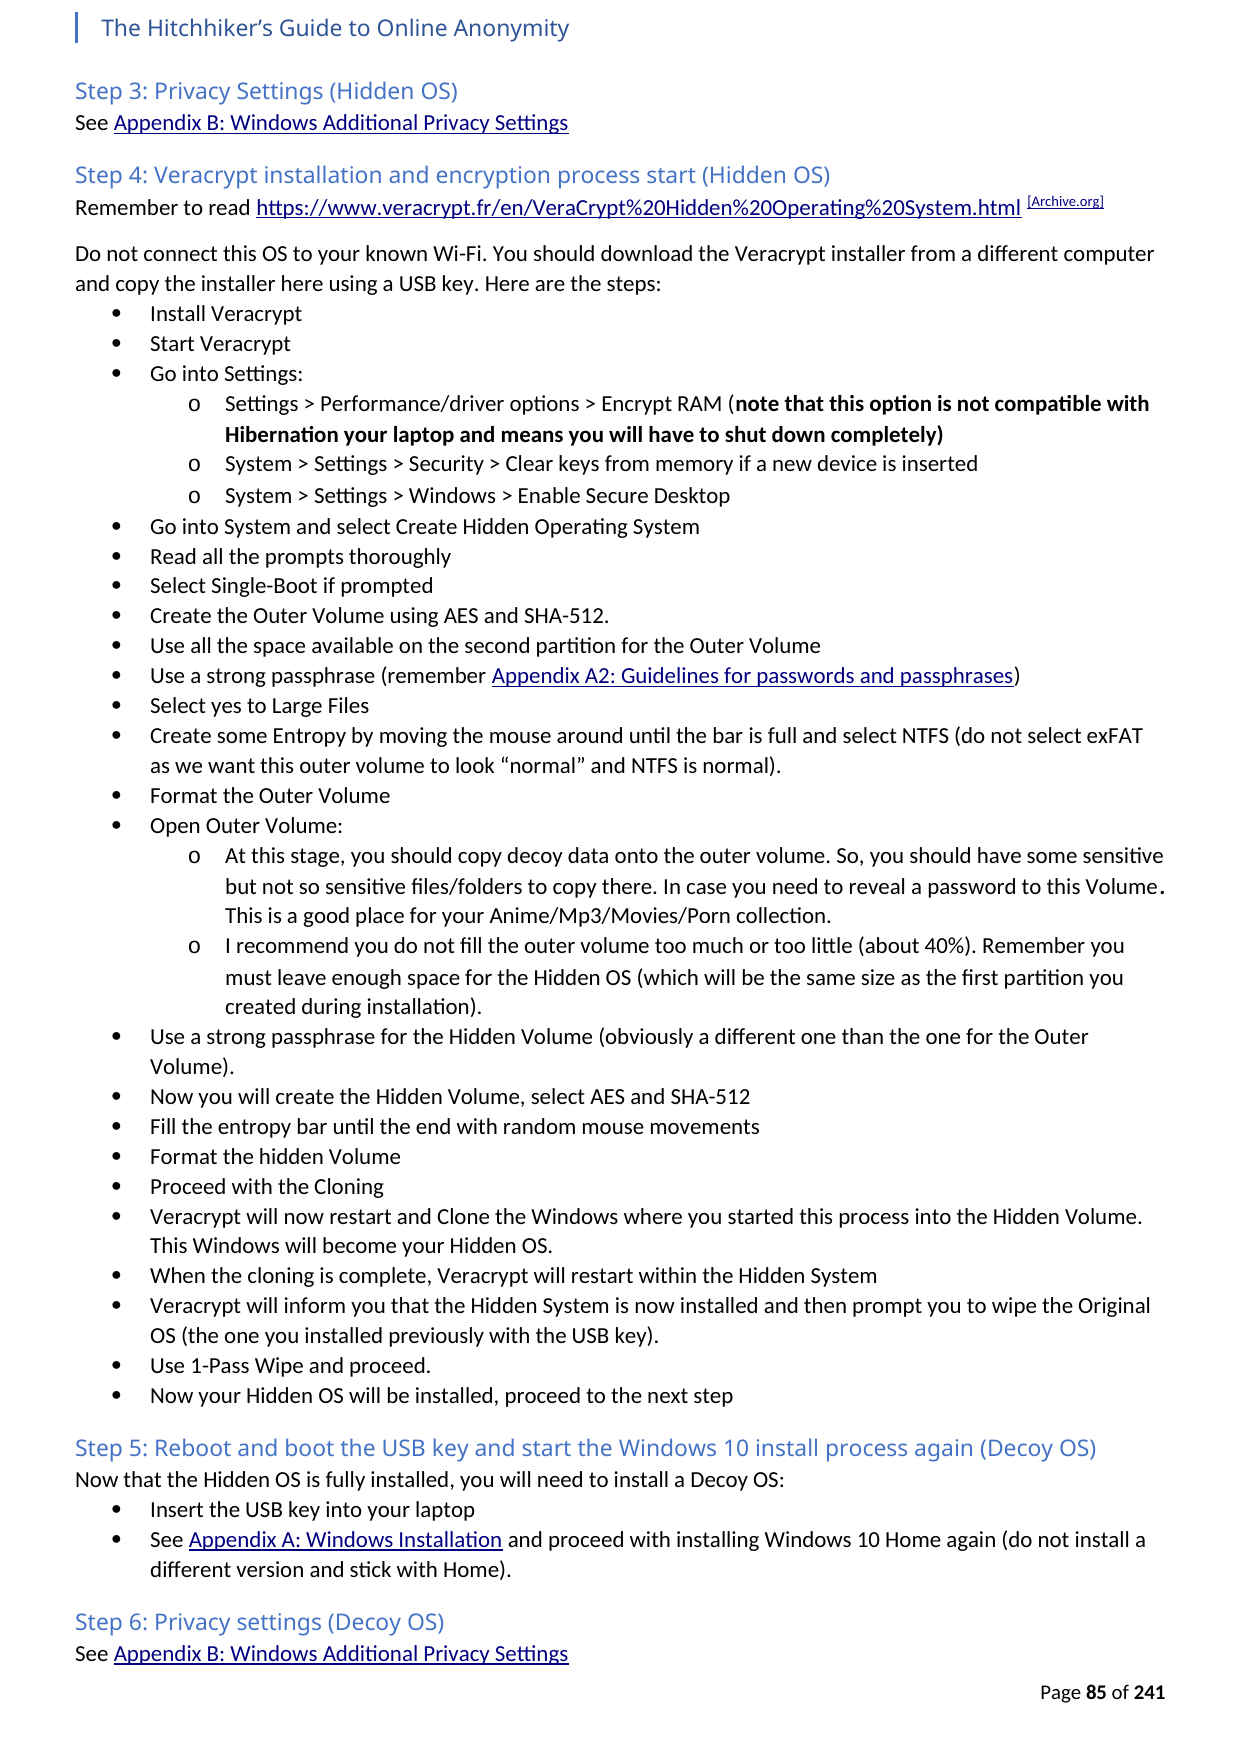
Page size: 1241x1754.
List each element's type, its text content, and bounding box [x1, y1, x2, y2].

list Format the Outer Volume [112, 781, 1165, 809]
list At this stage, you should copy decoy data onto the outer volume. So, you should have some sensitive but not so sensitive files/folders to copy there. In case you need to reveal a password to this Volume. This is a good place for your Anime/Mp3/Movies/Porn collection. [187, 841, 1165, 930]
list Create some Entropy by moving the mouse around until the bar is full and select NTFS (do not select exFAT as we want this outer volume to look “normal” and NTFS is normal). [112, 721, 1165, 779]
list Now your Hidden OS will be installed, proceed to the next step [112, 1381, 1165, 1409]
subtitle Step 6: Privacy settings (Decoy OS) [75, 1606, 1165, 1637]
list Use a strong passphrase for the Hidden Volume (obviously a different one than the one for the Outer Volume). [112, 1022, 1165, 1080]
list Veracrypt will now restart and Clone the Windows where you started this process into the Hidden Volume. This Windows will become your Hidden OS. [112, 1202, 1165, 1260]
list Format the hidden Volume [112, 1142, 1165, 1170]
list Fill the entropy bar until the end with random mouse movements [112, 1112, 1165, 1140]
list Select yes to Large Files [112, 691, 1165, 719]
text Remember to read https://www.veracrypt.fr/en/VeraCrypt%20Hidden%20Operating%20System.html [Archive.org] [75, 193, 1165, 221]
text See Appendix B: Windows Additional Privacy Settings [75, 1639, 1165, 1667]
list Use all the space available on the second partition for the Outer Volume [112, 631, 1165, 659]
list See Appendix A: Windows Installation and proceed with installing Windows 10 Home again (do not install a different version and stick with Home). [112, 1525, 1165, 1583]
subtitle Step 4: Veracrypt installation and encryption process start (Hidden OS) [75, 159, 1165, 190]
list Select Single-Boot if prompted [112, 572, 1165, 600]
subtitle Step 5: Reboot and boot the USB key and start the Windows 10 install process again (Decoy OS) [75, 1432, 1165, 1463]
list When the cloning is complete, Veracrypt will restart within the Hidden System [112, 1262, 1165, 1289]
list Read all the prompts thoroughly [112, 542, 1165, 570]
list Create the Outer Volume using AES and SHA-512. [112, 602, 1165, 629]
list Open Outer Volume: [112, 811, 1165, 839]
list Start Veracrypt [112, 329, 1165, 357]
list Settings > Performance/driver options > Encrypt RAM (note that this option is not compatible with Hibernation your laptop and means you will have to shut down completely) [187, 389, 1165, 448]
text Now that the Hidden OS is fully installed, you will need to install a Decoy OS: [75, 1465, 1165, 1493]
list I recommend you do not fill the outer volume too much or too little (about 40%). Remember you must leave enough space for the Hidden OS (which will be the same size as the first partition you created during installation). [187, 932, 1165, 1021]
list Use 1-Pass Wipe and proceed. [112, 1351, 1165, 1379]
list Insert the USB key into your laptop [112, 1495, 1165, 1523]
list System > Settings > Windows > Enable Secure Desktop [187, 481, 1165, 510]
list Now you will create the Hidden Volume, select AES and SHA-512 [112, 1082, 1165, 1110]
list Proceed with the Cloning [112, 1172, 1165, 1200]
text Do not connect this OS to your known Wi-Fi. You should download the Veracrypt installer from a different computer and copy the installer here using a USB key. Here are the steps: [75, 239, 1165, 297]
list Use a strong passphrase (remember Appendix A2: Guidelines for passwords and passphrases) [112, 661, 1165, 689]
list Veracrypt will inform you that the Hidden System is now installed and then prompt you to wipe the Original OS (the one you installed previously with the USB key). [112, 1291, 1165, 1349]
list Go into System and select Create Hidden Operating System [112, 512, 1165, 540]
list System > Settings > Security > Clear keys from memory if a new device is inserted [187, 449, 1165, 479]
list Go into Settings: [112, 359, 1165, 387]
subtitle Step 3: Privacy Settings (Hidden OS) [75, 75, 1165, 106]
list Install Veracrypt [112, 299, 1165, 327]
text See Appendix B: Windows Additional Privacy Settings [75, 108, 1165, 136]
